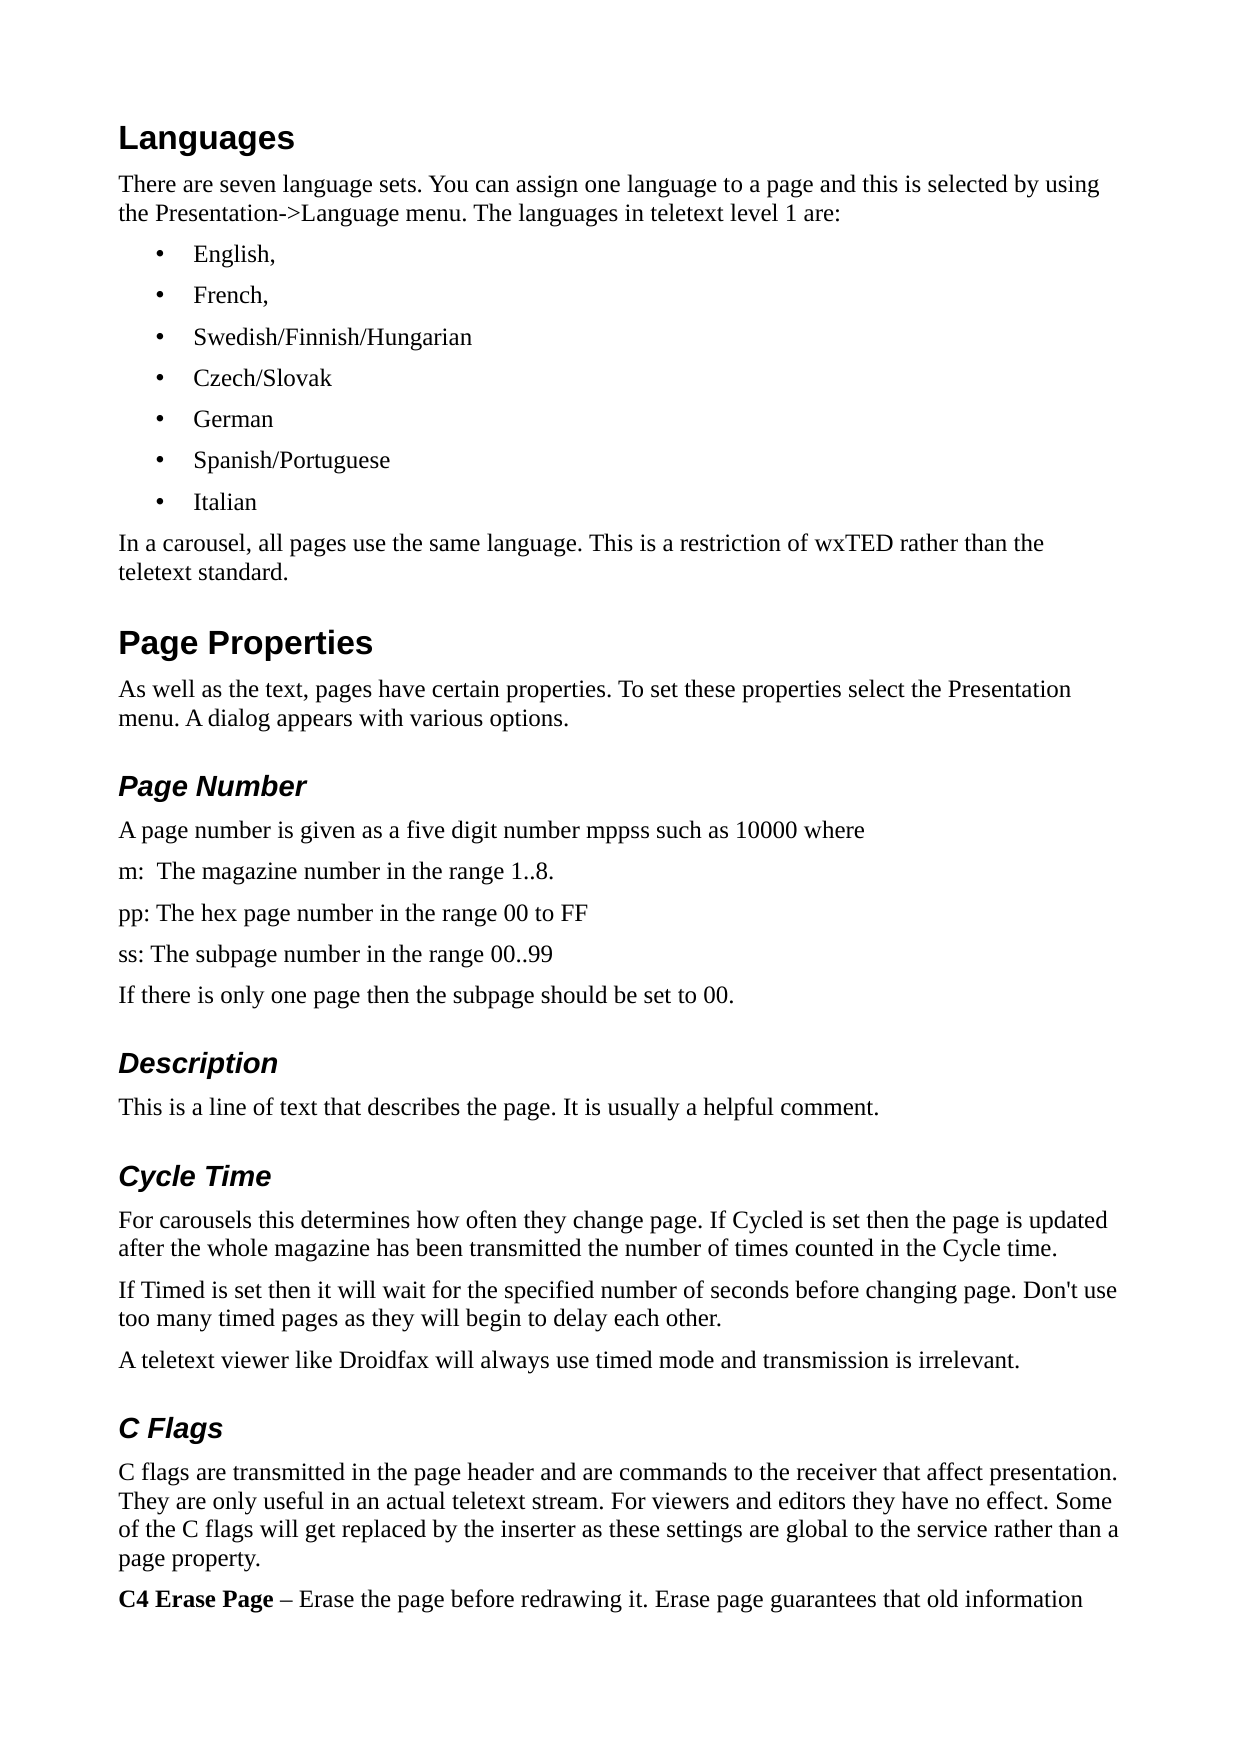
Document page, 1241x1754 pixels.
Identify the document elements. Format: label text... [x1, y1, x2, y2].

list Swedish/Finnish/Hungarian [156, 322, 1122, 351]
list Spanish/Portuguese [156, 446, 1122, 474]
text A page number is given as a five digit number mppss such as 10000 where [118, 815, 1122, 844]
text A teletext viewer like Droidfax will always use timed mode and transmission is irrelevant. [118, 1345, 1122, 1373]
subtitle Page Properties [118, 623, 1122, 662]
subtitle Languages [118, 118, 1122, 157]
subtitle Page Number [118, 769, 1122, 803]
text For carousels this determines how often they change page. If Cycled is set then the page is updated after the whole magazine has been transmitted the number of times counted in the Cycle time. [118, 1205, 1122, 1262]
list Czech/Slovak [156, 363, 1122, 392]
list German [156, 404, 1122, 433]
text In a carousel, all pages use the same language. This is a restriction of wxTED rather than the teletext standard. [118, 528, 1122, 586]
text There are seven language sets. You can assign one language to a page and this is selected by using the Presentation->Language menu. The languages in teletext level 1 are: [118, 169, 1122, 227]
subtitle C Flags [118, 1411, 1122, 1444]
text ss: The subpage number in the range 00..99 [118, 939, 1122, 968]
list English, [156, 239, 1122, 268]
text m: The magazine number in the range 1..8. [118, 856, 1122, 885]
text pp: The hex page number in the range 00 to FF [118, 898, 1122, 926]
text C4 Erase Page – Erase the page before redrawing it. Erase page guarantees that old information [118, 1584, 1122, 1613]
subtitle Cycle Time [118, 1159, 1122, 1192]
list Italian [156, 487, 1122, 516]
text If Timed is set then it will wait for the specified number of seconds before changing page. Don't use too many timed pages as they will begin to delay each other. [118, 1275, 1122, 1332]
text If there is only one page then the subpage should be set to 00. [118, 980, 1122, 1009]
text C flags are transmitted in the page header and are commands to the receiver that affect presentation. They are only useful in an actual teletext stream. For viewers and editors they have no effect. Some of the C flags will get replaced by the inserter as these settings are global to the service rather than a page property. [118, 1457, 1122, 1572]
list French, [156, 281, 1122, 309]
text As well as the text, pages have certain properties. To set these properties select the Presentation menu. A dialog appears with various options. [118, 674, 1122, 732]
subtitle Description [118, 1046, 1122, 1080]
text This is a line of text that describes the page. It is usually a helpful comment. [118, 1092, 1122, 1121]
